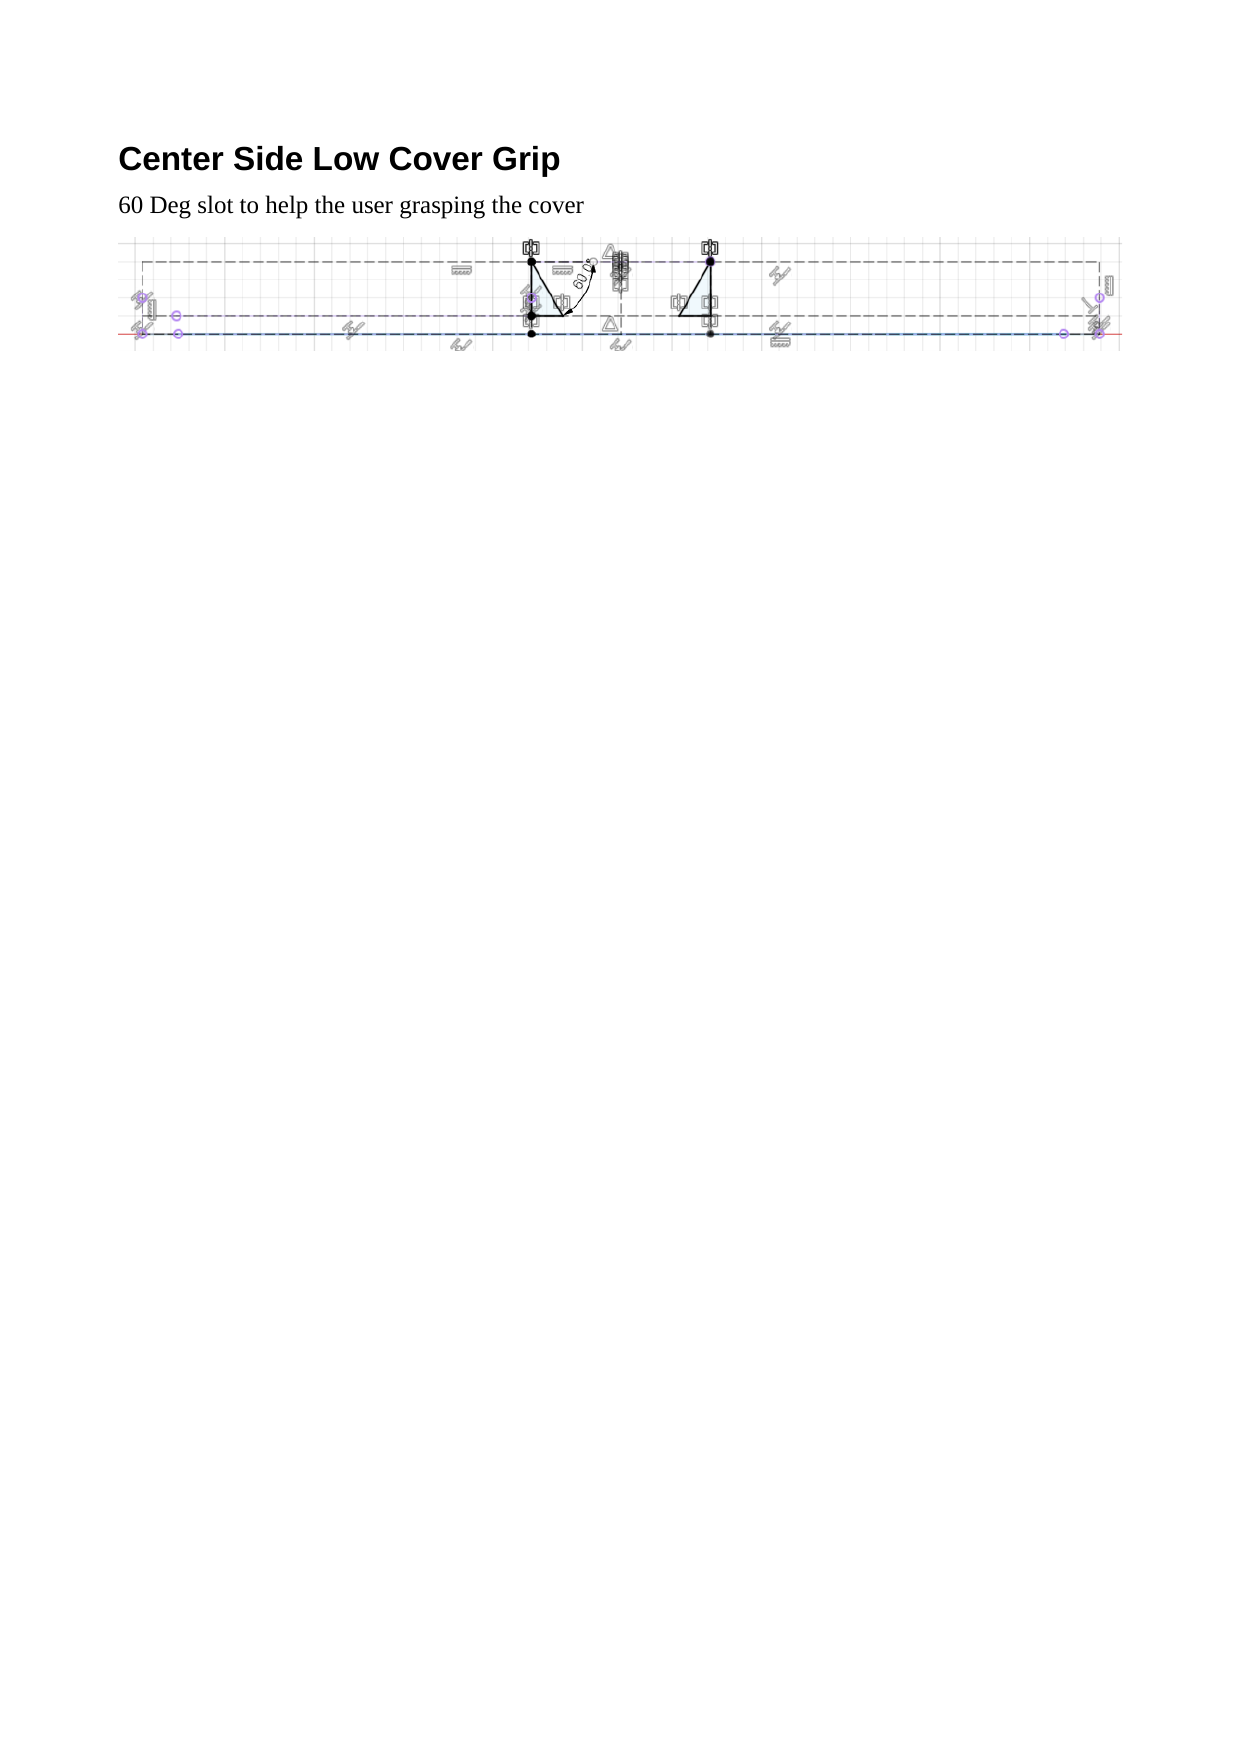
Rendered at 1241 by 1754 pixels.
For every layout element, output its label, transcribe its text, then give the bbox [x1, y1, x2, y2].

text 60 Deg slot to help the user grasping the cover [118, 190, 1122, 219]
picture [118, 237, 1123, 351]
subtitle Center Side Low Cover Grip [118, 139, 1122, 177]
